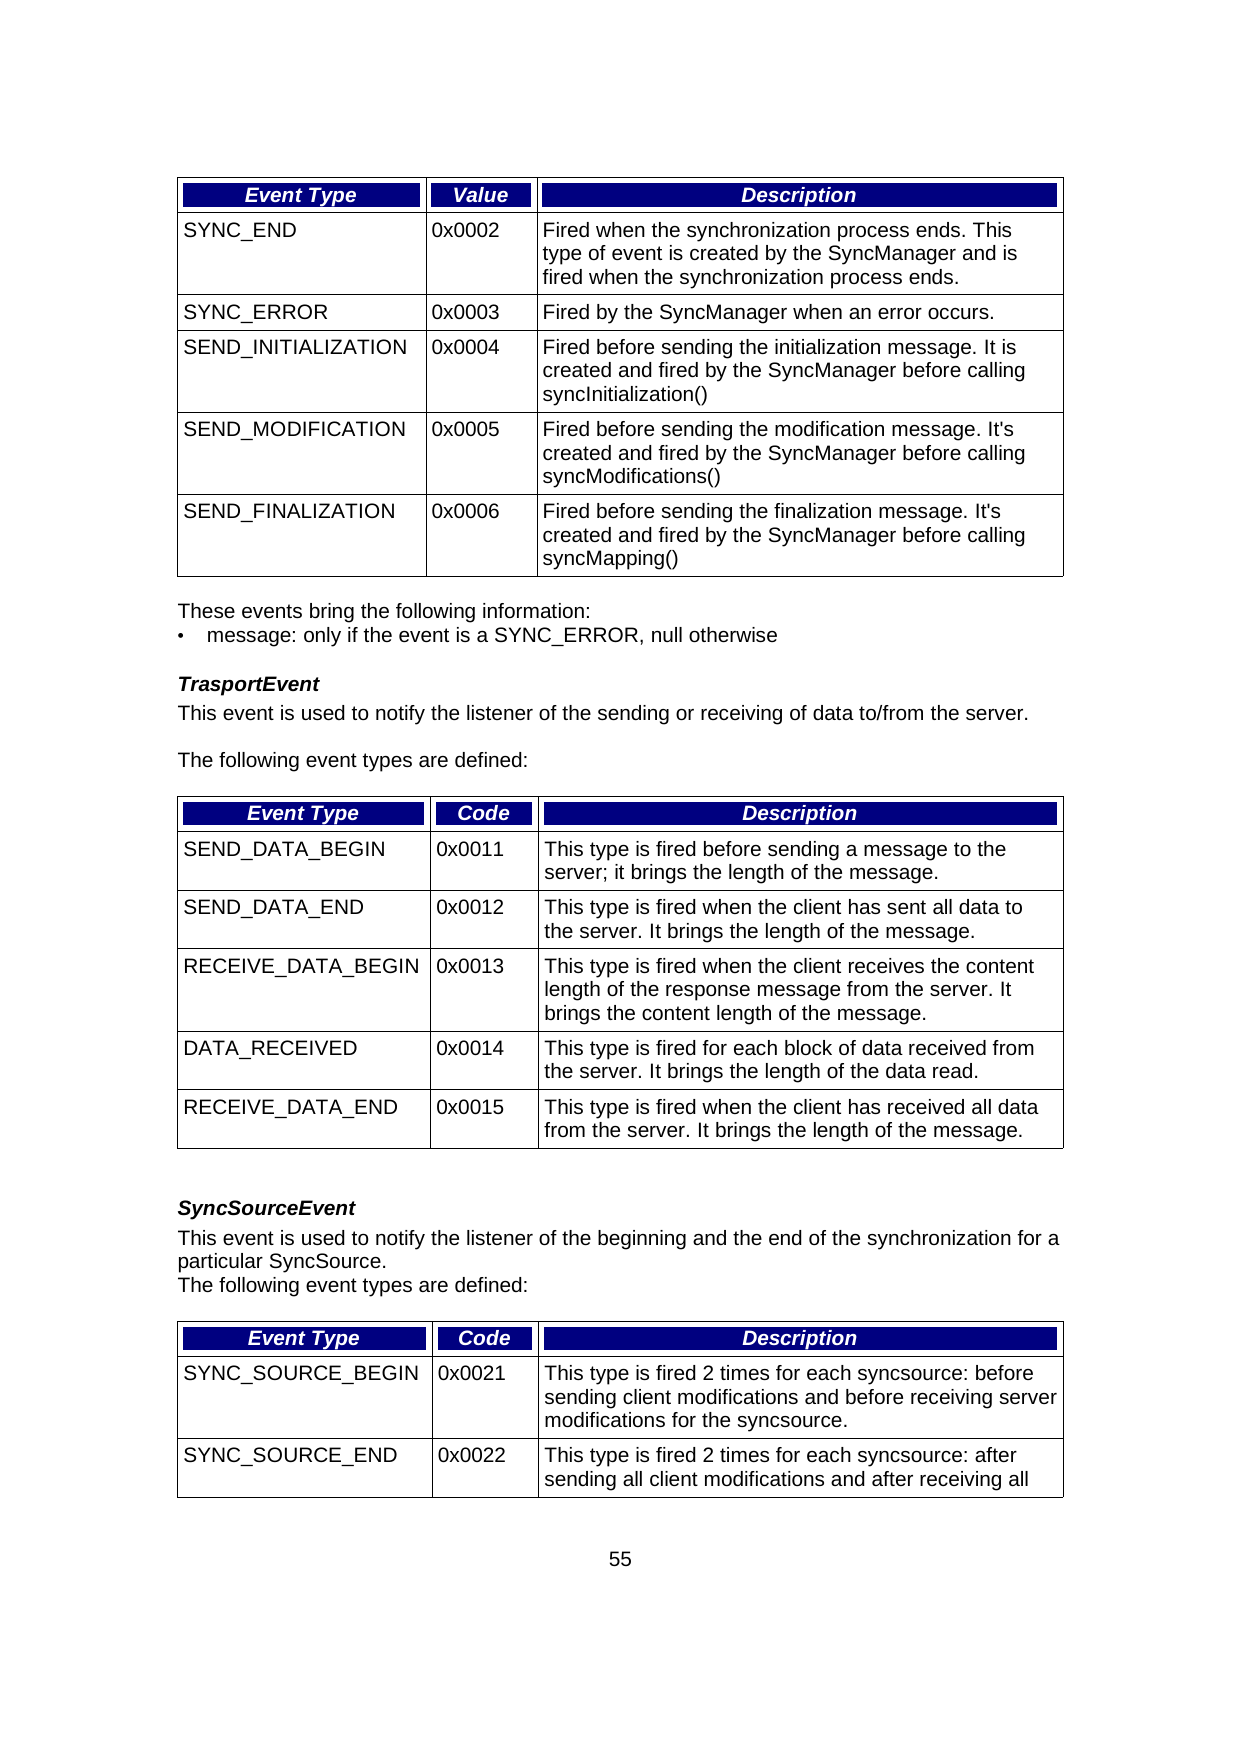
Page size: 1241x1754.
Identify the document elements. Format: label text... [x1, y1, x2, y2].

table_cell SYNC_END [178, 213, 426, 294]
table_header Event Type [178, 178, 426, 212]
subtitle SyncSourceEvent [177, 1197, 1063, 1220]
table_header Event Type [178, 1322, 432, 1356]
table_header Event Type [178, 797, 430, 831]
table_cell RECEIVE_DATA_END [178, 1090, 430, 1148]
table_header Code [431, 797, 538, 831]
table_cell SEND_MODIFICATION [178, 413, 426, 494]
table_header Code [433, 1322, 538, 1356]
table_cell This type is fired when the client receives the content length of the response message from the server. It brings the content length of the message. [539, 949, 1063, 1031]
table_cell DATA_RECEIVED [178, 1032, 430, 1089]
table_cell Fired when the synchronization process ends. This type of event is created by the SyncManager and is fired when the synchronization process ends. [538, 213, 1063, 294]
table_cell This type is fired before sending a message to the server; it brings the length of the message. [539, 832, 1063, 890]
table_cell This type is fired 2 times for each syncsource: before sending client modifications and before receiving server modifications for the syncsource. [539, 1357, 1063, 1438]
table_cell This type is fired for each block of data received from the server. It brings the length of the data read. [539, 1032, 1063, 1089]
table_cell 0x0005 [427, 413, 537, 494]
table_cell 0x0021 [433, 1357, 538, 1438]
text The following event types are defined: [177, 749, 1063, 772]
table_cell 0x0022 [433, 1439, 538, 1497]
table_header Value [427, 178, 537, 212]
table_cell SYNC_SOURCE_END [178, 1439, 432, 1497]
table_cell SEND_FINALIZATION [178, 495, 426, 576]
table_header Description [538, 178, 1063, 212]
subtitle TrasportEvent [177, 672, 1063, 696]
list message: only if the event is a SYNC_ERROR, null otherwise [177, 623, 1063, 647]
table_cell SYNC_ERROR [178, 295, 426, 330]
table_cell 0x0004 [427, 331, 537, 412]
table_header Description [539, 797, 1063, 831]
text This event is used to notify the listener of the beginning and the end of the synchronization for a particular SyncSource. [177, 1226, 1063, 1273]
table_cell 0x0011 [431, 832, 538, 890]
table_cell SEND_INITIALIZATION [178, 331, 426, 412]
text These events bring the following information: [177, 600, 1063, 623]
table_cell This type is fired when the client has received all data from the server. It brings the length of the message. [539, 1090, 1063, 1148]
table_header Description [539, 1322, 1063, 1356]
table_cell 0x0013 [431, 949, 538, 1031]
table_cell SYNC_SOURCE_BEGIN [178, 1357, 432, 1438]
table_cell Fired before sending the modification message. It's created and fired by the SyncManager before calling syncModifications() [538, 413, 1063, 494]
table_cell 0x0012 [431, 891, 538, 948]
table_cell This type is fired when the client has sent all data to the server. It brings the length of the message. [539, 891, 1063, 948]
table_cell 0x0014 [431, 1032, 538, 1089]
table_cell 0x0006 [427, 495, 537, 576]
table_cell Fired before sending the initialization message. It is created and fired by the SyncManager before calling syncInitialization() [538, 331, 1063, 412]
table_cell This type is fired 2 times for each syncsource: after sending all client modifications and after receiving all [539, 1439, 1063, 1497]
table_cell 0x0015 [431, 1090, 538, 1148]
table_cell Fired before sending the finalization message. It's created and fired by the SyncManager before calling syncMapping() [538, 495, 1063, 576]
text This event is used to notify the listener of the sending or receiving of data to/from the server. [177, 702, 1063, 725]
table_cell 0x0003 [427, 295, 537, 330]
table_cell SEND_DATA_END [178, 891, 430, 948]
table_cell SEND_DATA_BEGIN [178, 832, 430, 890]
table_cell 0x0002 [427, 213, 537, 294]
text The following event types are defined: [177, 1273, 1063, 1297]
table_cell Fired by the SyncManager when an error occurs. [538, 295, 1063, 330]
table_cell RECEIVE_DATA_BEGIN [178, 949, 430, 1031]
